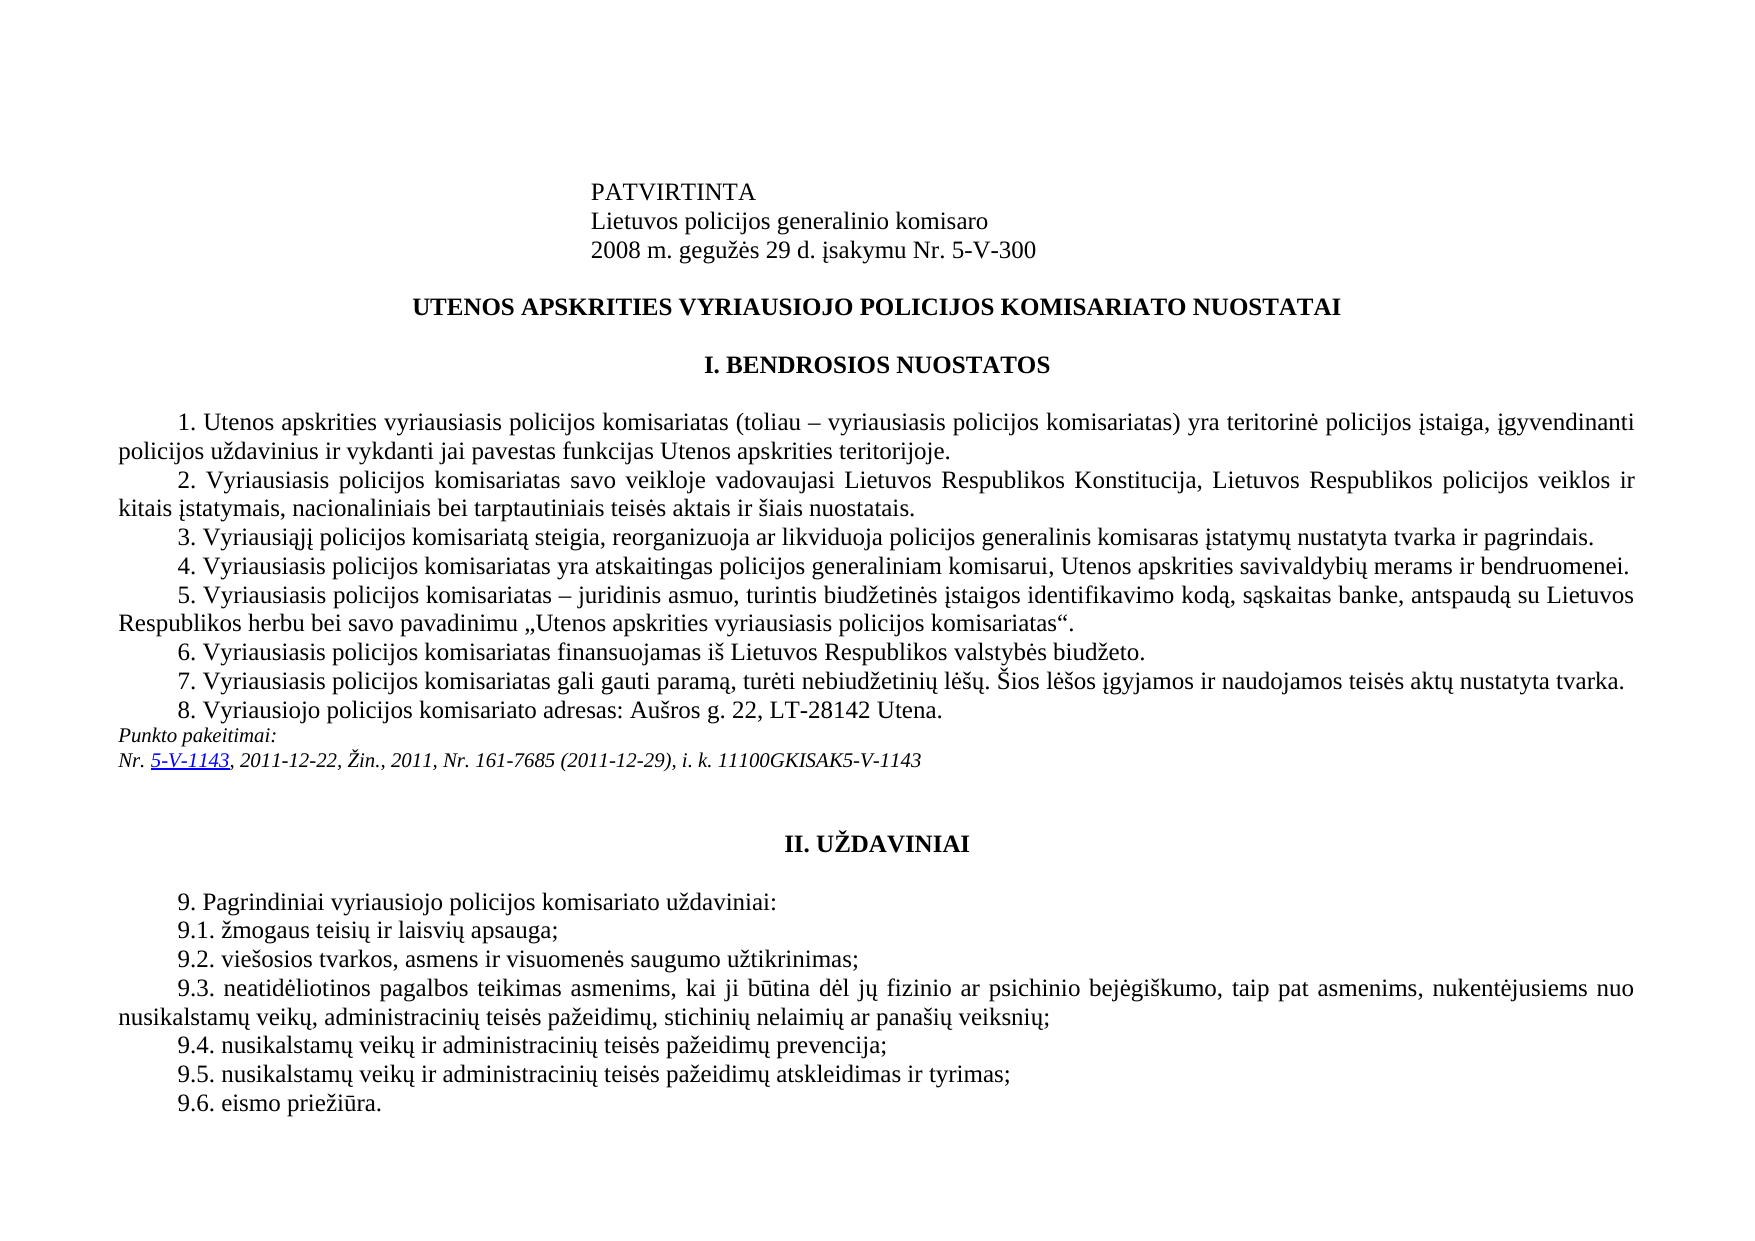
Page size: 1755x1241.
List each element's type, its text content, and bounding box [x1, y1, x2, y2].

text Nr. 5-V-1143, 2011-12-22, Žin., 2011, Nr. 161-7685 (2011-12-29), i. k. 11100GKISAK5-V-1143 [118, 747, 1636, 772]
text 6. Vyriausiasis policijos komisariatas finansuojamas iš Lietuvos Respublikos valstybės biudžeto. [118, 637, 1636, 666]
text 9.1. žmogaus teisių ir laisvių apsauga; [118, 915, 1636, 944]
text Lietuvos policijos generalinio komisaro [591, 206, 1636, 235]
text 7. Vyriausiasis policijos komisariatas gali gauti paramą, turėti nebiudžetinių lėšų. Šios lėšos įgyjamos ir naudojamos teisės aktų nustatyta tvarka. [118, 666, 1636, 695]
text PATVIRTINTA [591, 177, 1636, 206]
text 2. Vyriausiasis policijos komisariatas savo veikloje vadovaujasi Lietuvos Respublikos Konstitucija, Lietuvos Respublikos policijos veiklos ir kitais įstatymais, nacionaliniais bei tarptautiniais teisės aktais ir šiais nuostatais. [118, 465, 1636, 522]
text 1. Utenos apskrities vyriausiasis policijos komisariatas (toliau – vyriausiasis policijos komisariatas) yra teritorinė policijos įstaiga, įgyvendinanti policijos uždavinius ir vykdanti jai pavestas funkcijas Utenos apskrities teritorijoje. [118, 407, 1636, 465]
text I. BENDROSIOS NUOSTATOS [118, 350, 1636, 378]
text 5. Vyriausiasis policijos komisariatas – juridinis asmuo, turintis biudžetinės įstaigos identifikavimo kodą, sąskaitas banke, antspaudą su Lietuvos Respublikos herbu bei savo pavadinimu „Utenos apskrities vyriausiasis policijos komisariatas“. [118, 580, 1636, 637]
text 2008 m. gegužės 29 d. įsakymu Nr. 5-V-300 [591, 235, 1636, 263]
text Punkto pakeitimai: [118, 723, 1636, 747]
text 9.3. neatidėliotinos pagalbos teikimas asmenims, kai ji būtina dėl jų fizinio ar psichinio bejėgiškumo, taip pat asmenims, nukentėjusiems nuo nusikalstamų veikų, administracinių teisės pažeidimų, stichinių nelaimių ar panašių veiksnių; [118, 973, 1636, 1030]
text 3. Vyriausiąjį policijos komisariatą steigia, reorganizuoja ar likviduoja policijos generalinis komisaras įstatymų nustatyta tvarka ir pagrindais. [118, 522, 1636, 551]
text 9.4. nusikalstamų veikų ir administracinių teisės pažeidimų prevencija; [118, 1030, 1636, 1059]
text 9.5. nusikalstamų veikų ir administracinių teisės pažeidimų atskleidimas ir tyrimas; [118, 1059, 1636, 1088]
text UTENOS APSKRITIES VYRIAUSIOJO POLICIJOS KOMISARIATO NUOSTATAI [118, 292, 1636, 321]
text 9.6. eismo priežiūra. [118, 1088, 1636, 1117]
text II. UŽDAVINIAI [118, 829, 1636, 858]
text 9.2. viešosios tvarkos, asmens ir visuomenės saugumo užtikrinimas; [118, 944, 1636, 973]
text 8. Vyriausiojo policijos komisariato adresas: Aušros g. 22, LT-28142 Utena. [118, 695, 1636, 723]
text 4. Vyriausiasis policijos komisariatas yra atskaitingas policijos generaliniam komisarui, Utenos apskrities savivaldybių merams ir bendruomenei. [118, 551, 1636, 580]
text 9. Pagrindiniai vyriausiojo policijos komisariato uždaviniai: [118, 887, 1636, 915]
